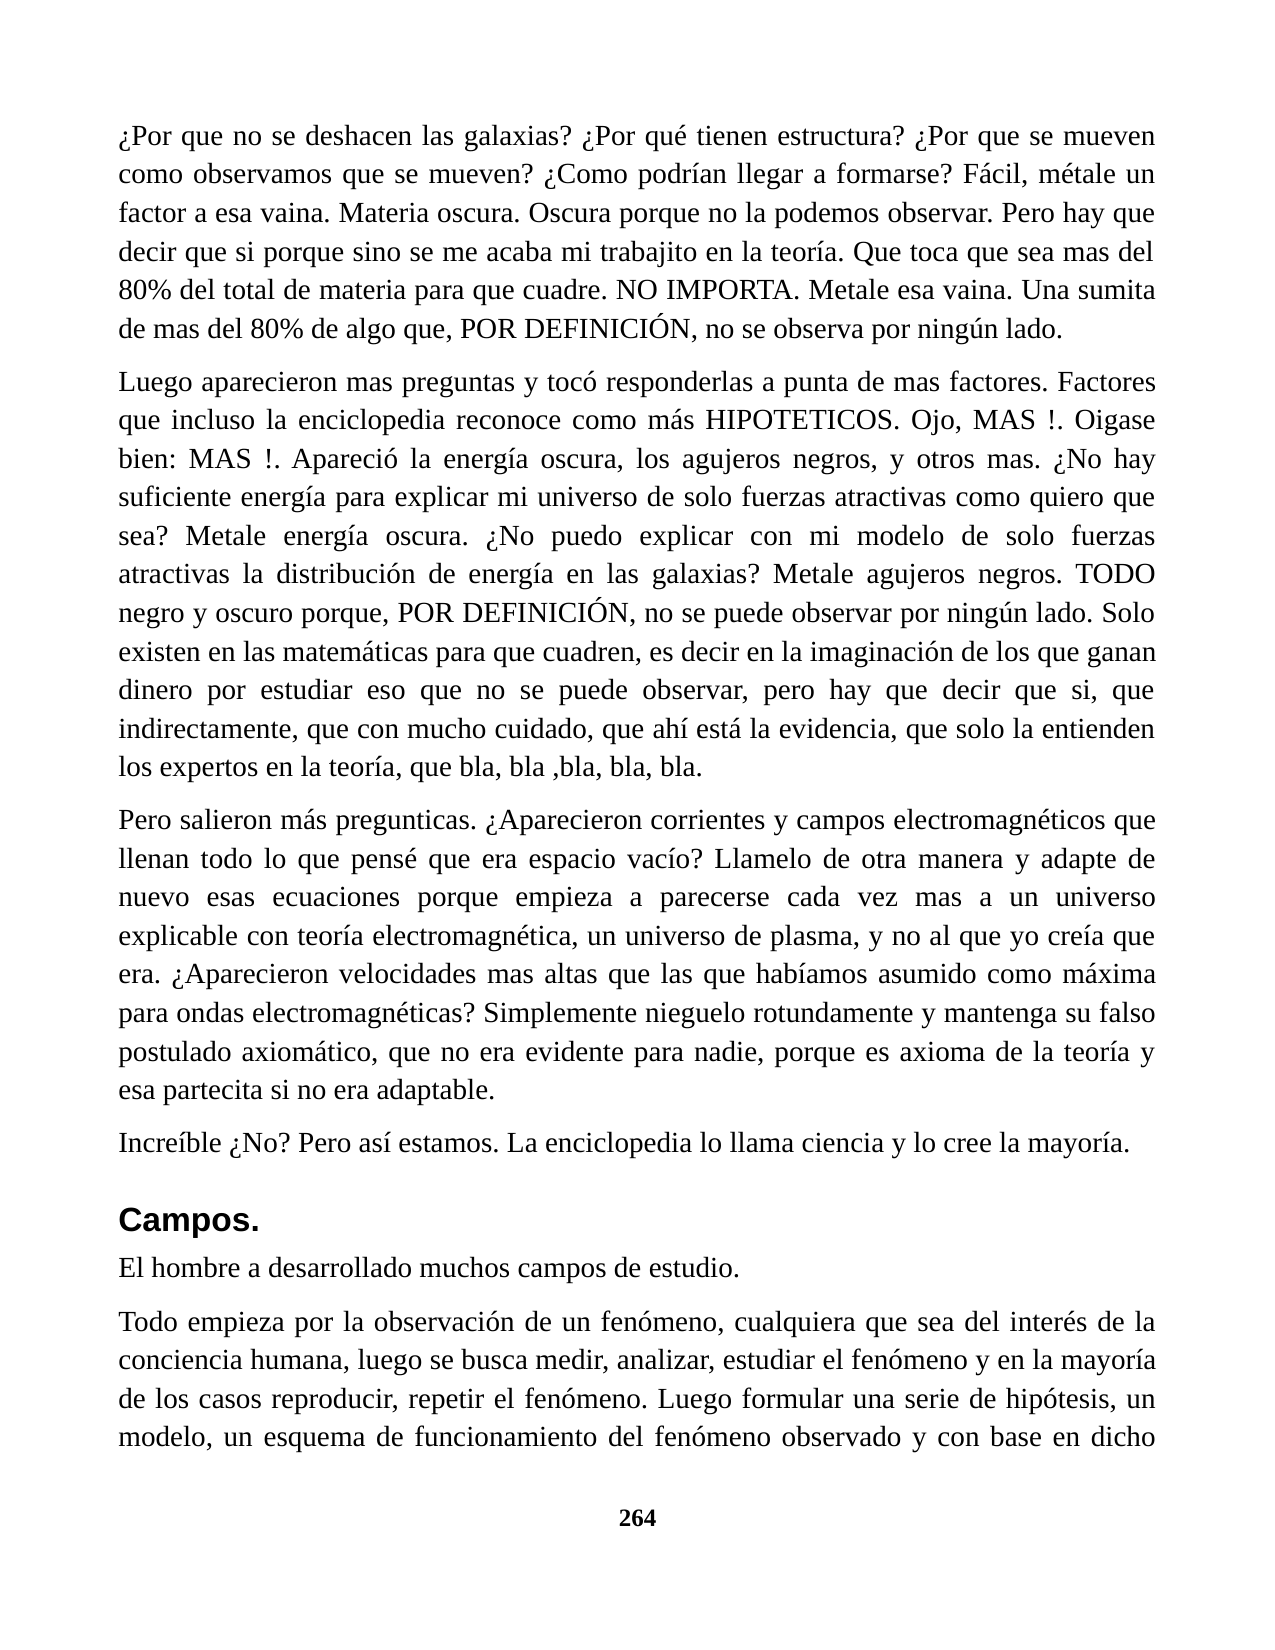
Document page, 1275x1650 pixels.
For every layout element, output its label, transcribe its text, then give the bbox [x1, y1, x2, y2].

text ¿Por que no se deshacen las galaxias? ¿Por qué tienen estructura? ¿Por que se mueven como observamos que se mueven? ¿Como podrían llegar a formarse? Fácil, métale un factor a esa vaina. Materia oscura. Oscura porque no la podemos observar. Pero hay que decir que si porque sino se me acaba mi trabajito en la teoría. Que toca que sea mas del 80% del total de materia para que cuadre. NO IMPORTA. Metale esa vaina. Una sumita de mas del 80% de algo que, POR DEFINICIÓN, no se observa por ningún lado. [118, 118, 1157, 344]
text Luego aparecieron mas preguntas y tocó responderlas a punta de mas factores. Factores que incluso la enciclopedia reconoce como más HIPOTETICOS. Ojo, MAS !. Oigase bien: MAS !. Apareció la energía oscura, los agujeros negros, y otros mas. ¿No hay suficiente energía para explicar mi universo de solo fuerzas atractivas como quiero que sea? Metale energía oscura. ¿No puedo explicar con mi modelo de solo fuerzas atractivas la distribución de energía en las galaxias? Metale agujeros negros. TODO negro y oscuro porque, POR DEFINICIÓN, no se puede observar por ningún lado. Solo existen en las matemáticas para que cuadren, es decir en la imaginación de los que ganan dinero por estudiar eso que no se puede observar, pero hay que decir que si, que indirectamente, que con mucho cuidado, que ahí está la evidencia, que solo la entienden los expertos en la teoría, que bla, bla ,bla, bla, bla. [118, 364, 1157, 783]
subtitle Campos. [118, 1199, 1157, 1238]
text Increíble ¿No? Pero así estamos. La enciclopedia lo llama ciencia y lo cree la mayoría. [118, 1125, 1157, 1159]
text Todo empieza por la observación de un fenómeno, cualquiera que sea del interés de la conciencia humana, luego se busca medir, analizar, estudiar el fenómeno y en la mayoría de los casos reproducir, repetir el fenómeno. Luego formular una serie de hipótesis, un modelo, un esquema de funcionamiento del fenómeno observado y con base en dicho [118, 1304, 1157, 1453]
text Pero salieron más pregunticas. ¿Aparecieron corrientes y campos electromagnéticos que llenan todo lo que pensé que era espacio vacío? Llamelo de otra manera y adapte de nuevo esas ecuaciones porque empieza a parecerse cada vez mas a un universo explicable con teoría electromagnética, un universo de plasma, y no al que yo creía que era. ¿Aparecieron velocidades mas altas que las que habíamos asumido como máxima para ondas electromagnéticas? Simplemente nieguelo rotundamente y mantenga su falso postulado axiomático, que no era evidente para nadie, porque es axioma de la teoría y esa partecita si no era adaptable. [118, 802, 1157, 1106]
text El hombre a desarrollado muchos campos de estudio. [118, 1251, 1157, 1284]
